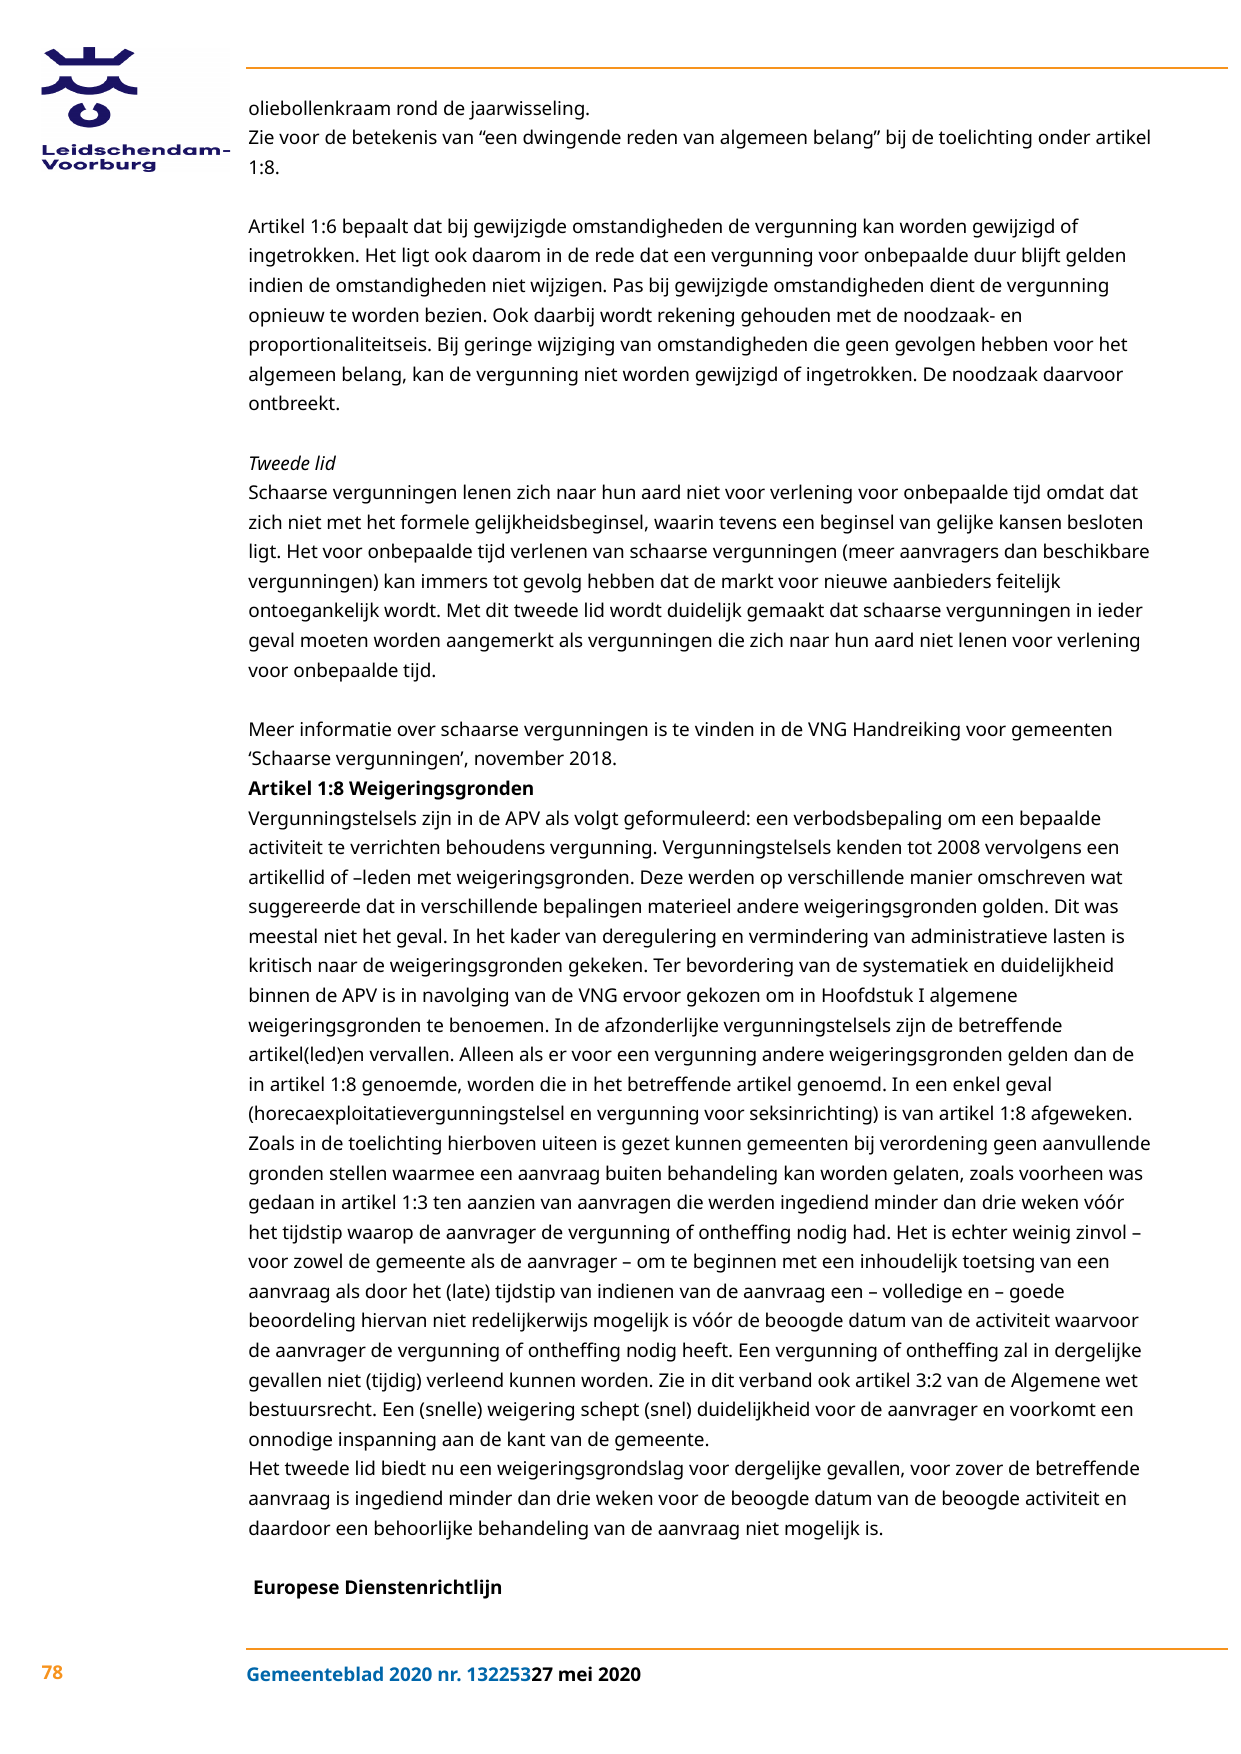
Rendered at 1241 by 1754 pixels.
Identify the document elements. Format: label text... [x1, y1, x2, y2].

text Zie voor de betekenis van “een dwingende reden van algemeen belang” bij de toelichting onder artikel 1:8. [248, 124, 1152, 180]
text Het tweede lid biedt nu een weigeringsgrondslag voor dergelijke gevallen, voor zover de betreffende aanvraag is ingediend minder dan drie weken voor de beoogde datum van de beoogde activiteit en daardoor een behoorlijke behandeling van de aanvraag niet mogelijk is. [248, 1456, 1152, 1541]
text Artikel 1:8 Weigeringsgronden [248, 775, 1152, 801]
text Europese Dienstenrichtlijn [248, 1574, 1152, 1600]
text Tweede lid [248, 450, 1152, 476]
text Artikel 1:6 bepaalt dat bij gewijzigde omstandigheden de vergunning kan worden gewijzigd of ingetrokken. Het ligt ook daarom in de rede dat een vergunning voor onbepaalde duur blijft gelden indien de omstandigheden niet wijzigen. Pas bij gewijzigde omstandigheden dient de vergunning opnieuw te worden bezien. Ook daarbij wordt rekening gehouden met de noodzaak- en proportionaliteitseis. Bij geringe wijziging van omstandigheden die geen gevolgen hebben voor het algemeen belang, kan de vergunning niet worden gewijzigd of ingetrokken. De noodzaak daarvoor ontbreekt. [248, 213, 1152, 416]
text Schaarse vergunningen lenen zich naar hun aard niet voor verlening voor onbepaalde tijd omdat dat zich niet met het formele gelijkheidsbeginsel, waarin tevens een beginsel van gelijke kansen besloten ligt. Het voor onbepaalde tijd verlenen van schaarse vergunningen (meer aanvragers dan beschikbare vergunningen) kan immers tot gevolg hebben dat de markt voor nieuwe aanbieders feitelijk ontoegankelijk wordt. Met dit tweede lid wordt duidelijk gemaakt dat schaarse vergunningen in ieder geval moeten worden aangemerkt als vergunningen die zich naar hun aard niet lenen voor verlening voor onbepaalde tijd. [248, 479, 1152, 683]
text Meer informatie over schaarse vergunningen is te vinden in de VNG Handreiking voor gemeenten ‘Schaarse vergunningen’, november 2018. [248, 716, 1152, 771]
text oliebollenkraam rond de jaarwisseling. [248, 95, 1152, 121]
picture [41, 47, 231, 172]
text Vergunningstelsels zijn in de APV als volgt geformuleerd: een verbodsbepaling om een bepaalde activiteit te verrichten behoudens vergunning. Vergunningstelsels kenden tot 2008 vervolgens een artikellid of –leden met weigeringsgronden. Deze werden op verschillende manier omschreven wat suggereerde dat in verschillende bepalingen materieel andere weigeringsgronden golden. Dit was meestal niet het geval. In het kader van deregulering en vermindering van administratieve lasten is kritisch naar de weigeringsgronden gekeken. Ter bevordering van de systematiek en duidelijkheid binnen de APV is in navolging van de VNG ervoor gekozen om in Hoofdstuk I algemene weigeringsgronden te benoemen. In de afzonderlijke vergunningstelsels zijn de betreffende artikel(led)en vervallen. Alleen als er voor een vergunning andere weigeringsgronden gelden dan de in artikel 1:8 genoemde, worden die in het betreffende artikel genoemd. In een enkel geval (horecaexploitatievergunningstelsel en vergunning voor seksinrichting) is van artikel 1:8 afgeweken. Zoals in de toelichting hierboven uiteen is gezet kunnen gemeenten bij verordening geen aanvullende gronden stellen waarmee een aanvraag buiten behandeling kan worden gelaten, zoals voorheen was gedaan in artikel 1:3 ten aanzien van aanvragen die werden ingediend minder dan drie weken vóór het tijdstip waarop de aanvrager de vergunning of ontheffing nodig had. Het is echter weinig zinvol – voor zowel de gemeente als de aanvrager – om te beginnen met een inhoudelijk toetsing van een aanvraag als door het (late) tijdstip van indienen van de aanvraag een – volledige en – goede beoordeling hiervan niet redelijkerwijs mogelijk is vóór de beoogde datum van de activiteit waarvoor de aanvrager de vergunning of ontheffing nodig heeft. Een vergunning of ontheffing zal in dergelijke gevallen niet (tijdig) verleend kunnen worden. Zie in dit verband ook artikel 3:2 van de Algemene wet bestuursrecht. Een (snelle) weigering schept (snel) duidelijkheid voor de aanvrager en voorkomt een onnodige inspanning aan de kant van de gemeente. [248, 805, 1152, 1452]
